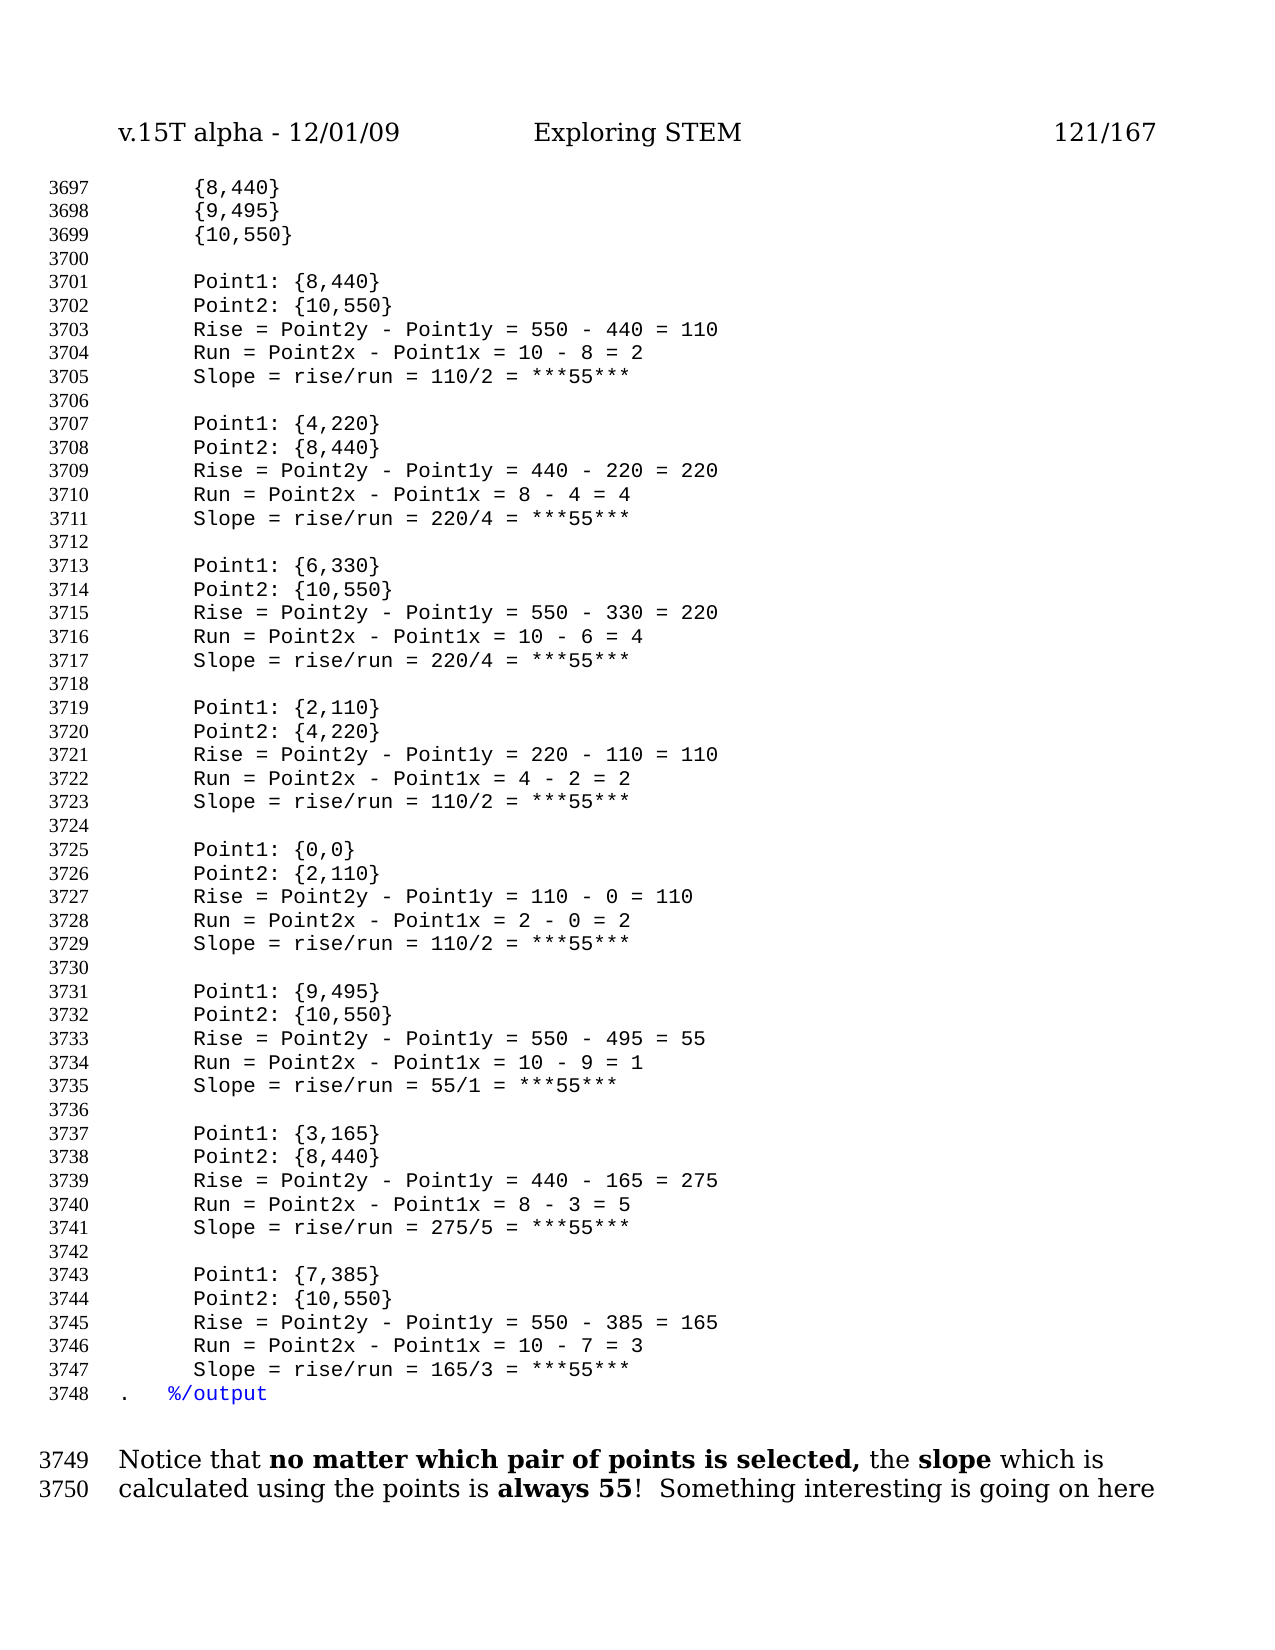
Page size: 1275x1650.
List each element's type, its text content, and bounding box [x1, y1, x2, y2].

text Rise = Point2y - Point1y = 550 - 495 = 55 [118, 1028, 1157, 1052]
text Run = Point2x - Point1x = 10 - 6 = 4 [118, 626, 1157, 650]
text Slope = rise/run = 110/2 = ***55*** [118, 792, 1157, 815]
text Point1: {0,0} [118, 839, 1157, 862]
text Run = Point2x - Point1x = 4 - 2 = 2 [118, 768, 1157, 792]
text Point1: {4,220} [118, 413, 1157, 437]
text Notice that no matter which pair of points is selected, the slope which is calculated using the points is always 55! Something interesting is going on here [118, 1445, 1157, 1503]
text Rise = Point2y - Point1y = 550 - 385 = 165 [118, 1312, 1157, 1335]
text Point2: {10,550} [118, 579, 1157, 602]
text Point1: {7,385} [118, 1264, 1157, 1288]
text Point2: {8,440} [118, 1146, 1157, 1170]
text Rise = Point2y - Point1y = 110 - 0 = 110 [118, 886, 1157, 910]
text Point2: {10,550} [118, 295, 1157, 319]
text Point1: {3,165} [118, 1123, 1157, 1146]
text Run = Point2x - Point1x = 8 - 4 = 4 [118, 484, 1157, 508]
text Point2: {4,220} [118, 721, 1157, 744]
text {8,440} [118, 177, 1157, 200]
text Point1: {2,110} [118, 697, 1157, 721]
text Run = Point2x - Point1x = 10 - 7 = 3 [118, 1335, 1157, 1359]
text . %/output [118, 1383, 1157, 1406]
text Slope = rise/run = 220/4 = ***55*** [118, 650, 1157, 673]
text Run = Point2x - Point1x = 10 - 8 = 2 [118, 342, 1157, 366]
text {9,495} [118, 200, 1157, 224]
text Point1: {9,495} [118, 981, 1157, 1004]
text Slope = rise/run = 220/4 = ***55*** [118, 508, 1157, 531]
text Slope = rise/run = 110/2 = ***55*** [118, 933, 1157, 957]
text Rise = Point2y - Point1y = 440 - 165 = 275 [118, 1170, 1157, 1193]
text Run = Point2x - Point1x = 8 - 3 = 5 [118, 1193, 1157, 1217]
text Run = Point2x - Point1x = 2 - 0 = 2 [118, 910, 1157, 933]
text Point1: {6,330} [118, 555, 1157, 579]
text Point2: {10,550} [118, 1288, 1157, 1312]
text Rise = Point2y - Point1y = 550 - 440 = 110 [118, 319, 1157, 342]
text Slope = rise/run = 55/1 = ***55*** [118, 1075, 1157, 1099]
text Rise = Point2y - Point1y = 220 - 110 = 110 [118, 744, 1157, 768]
text Slope = rise/run = 165/3 = ***55*** [118, 1359, 1157, 1383]
text Run = Point2x - Point1x = 10 - 9 = 1 [118, 1052, 1157, 1075]
text Point2: {10,550} [118, 1004, 1157, 1028]
text Point1: {8,440} [118, 271, 1157, 295]
text Rise = Point2y - Point1y = 440 - 220 = 220 [118, 461, 1157, 484]
text Rise = Point2y - Point1y = 550 - 330 = 220 [118, 602, 1157, 626]
text Point2: {8,440} [118, 437, 1157, 461]
text Slope = rise/run = 275/5 = ***55*** [118, 1217, 1157, 1241]
text Slope = rise/run = 110/2 = ***55*** [118, 366, 1157, 389]
text {10,550} [118, 224, 1157, 248]
text Point2: {2,110} [118, 862, 1157, 886]
